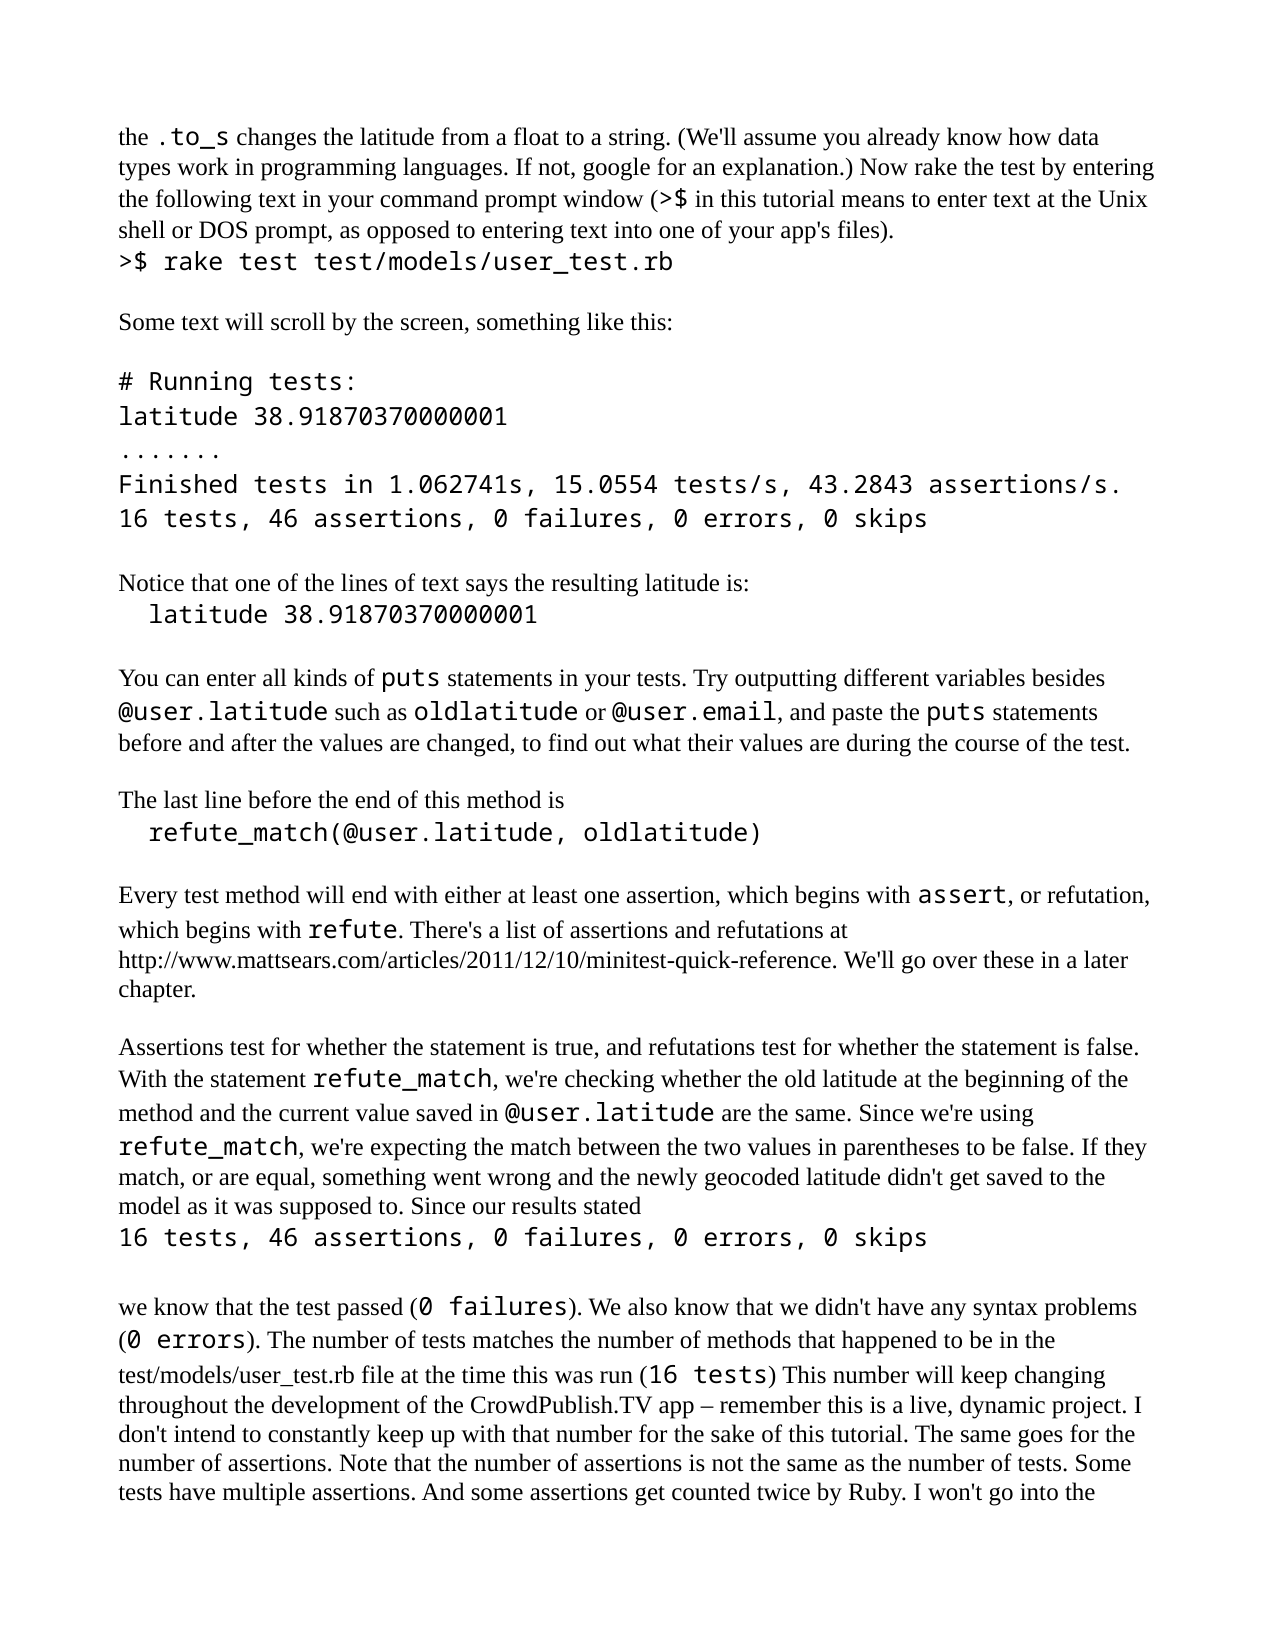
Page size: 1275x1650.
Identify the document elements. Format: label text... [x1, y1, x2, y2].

text Finished tests in 1.062741s, 15.0554 tests/s, 43.2843 assertions/s. [118, 466, 1157, 500]
text we know that the test passed (0 failures). We also know that we didn't have any syntax problems (0 errors). The number of tests matches the number of methods that happened to be in the test/models/user_test.rb file at the time this was run (16 tests) This number will keep changing throughout the development of the CrowdPublish.TV app – remember this is a live, dynamic project. I don't intend to constantly keep up with that number for the sake of this tutorial. The same goes for the number of assertions. Note that the number of assertions is not the same as the number of tests. Some tests have multiple assertions. And some assertions get counted twice by Ruby. I won't go into the [118, 1288, 1157, 1505]
text The last line before the end of this method is [118, 786, 1157, 814]
text ....... [118, 432, 1157, 466]
text # Running tests: [118, 364, 1157, 398]
text 16 tests, 46 assertions, 0 failures, 0 errors, 0 skips [118, 1220, 1157, 1254]
text the .to_s changes the latitude from a float to a string. (We'll assume you already know how data types work in programming languages. If not, google for an explanation.) Now rake the test by entering the following text in your command prompt window (>$ in this tutorial means to enter text at the Unix shell or DOS prompt, as opposed to entering text into one of your app's files). [118, 118, 1157, 244]
text Every test method will end with either at least one assertion, which begins with assert, or refutation, which begins with refute. There's a list of assertions and refutations at http://www.mattsears.com/articles/2011/12/10/minitest-quick-reference. We'll go over these in a later chapter. [118, 877, 1157, 1003]
text >$ rake test test/models/user_test.rb [118, 244, 1157, 278]
text Some text will scroll by the screen, something like this: [118, 307, 1157, 335]
text latitude 38.91870370000001 [118, 597, 1157, 631]
text latitude 38.91870370000001 [118, 398, 1157, 432]
text Notice that one of the lines of text says the resulting latitude is: [118, 568, 1157, 597]
text refute_match(@user.latitude, oldlatitude) [118, 814, 1157, 848]
text 16 tests, 46 assertions, 0 failures, 0 errors, 0 skips [118, 500, 1157, 534]
text Assertions test for whether the statement is true, and refutations test for whether the statement is false. With the statement refute_match, we're checking whether the old latitude at the beginning of the method and the current value saved in @user.latitude are the same. Since we're using refute_match, we're expecting the match between the two values in parentheses to be false. If they match, or are equal, something went wrong and the newly geocoded latitude didn't get saved to the model as it was supposed to. Since our results stated [118, 1032, 1157, 1220]
text You can enter all kinds of puts statements in your tests. Try outputting different variables besides @user.latitude such as oldlatitude or @user.email, and paste the puts statements before and after the values are changed, to find out what their values are during the course of the test. [118, 660, 1157, 757]
